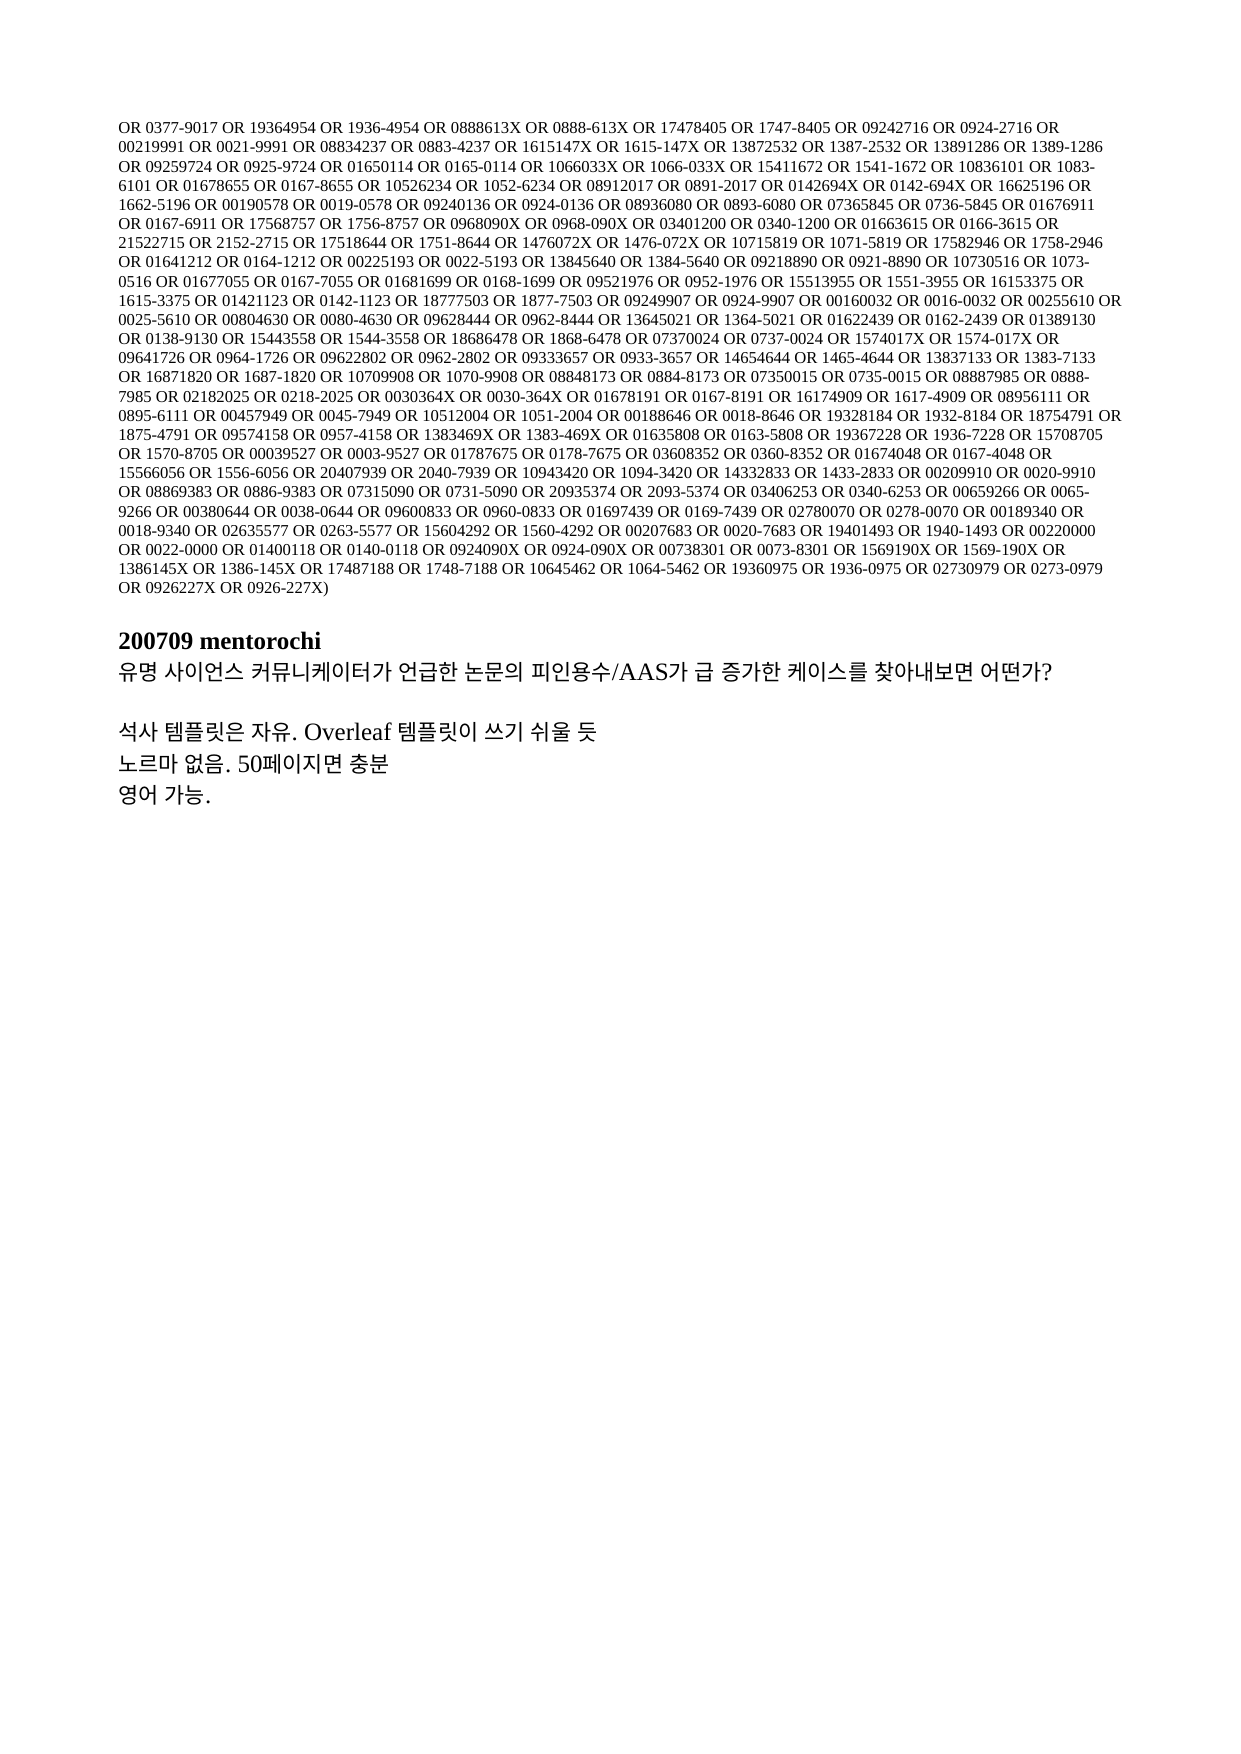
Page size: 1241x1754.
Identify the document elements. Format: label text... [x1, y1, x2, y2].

text 영어 가능. [118, 778, 1122, 810]
text 200709 mentorochi [118, 626, 1122, 655]
text OR 0377-9017 OR 19364954 OR 1936-4954 OR 0888613X OR 0888-613X OR 17478405 OR 1747-8405 OR 09242716 OR 0924-2716 OR 00219991 OR 0021-9991 OR 08834237 OR 0883-4237 OR 1615147X OR 1615-147X OR 13872532 OR 1387-2532 OR 13891286 OR 1389-1286 OR 09259724 OR 0925-9724 OR 01650114 OR 0165-0114 OR 1066033X OR 1066-033X OR 15411672 OR 1541-1672 OR 10836101 OR 1083-6101 OR 01678655 OR 0167-8655 OR 10526234 OR 1052-6234 OR 08912017 OR 0891-2017 OR 0142694X OR 0142-694X OR 16625196 OR 1662-5196 OR 00190578 OR 0019-0578 OR 09240136 OR 0924-0136 OR 08936080 OR 0893-6080 OR 07365845 OR 0736-5845 OR 01676911 OR 0167-6911 OR 17568757 OR 1756-8757 OR 0968090X OR 0968-090X OR 03401200 OR 0340-1200 OR 01663615 OR 0166-3615 OR 21522715 OR 2152-2715 OR 17518644 OR 1751-8644 OR 1476072X OR 1476-072X OR 10715819 OR 1071-5819 OR 17582946 OR 1758-2946 OR 01641212 OR 0164-1212 OR 00225193 OR 0022-5193 OR 13845640 OR 1384-5640 OR 09218890 OR 0921-8890 OR 10730516 OR 1073-0516 OR 01677055 OR 0167-7055 OR 01681699 OR 0168-1699 OR 09521976 OR 0952-1976 OR 15513955 OR 1551-3955 OR 16153375 OR 1615-3375 OR 01421123 OR 0142-1123 OR 18777503 OR 1877-7503 OR 09249907 OR 0924-9907 OR 00160032 OR 0016-0032 OR 00255610 OR 0025-5610 OR 00804630 OR 0080-4630 OR 09628444 OR 0962-8444 OR 13645021 OR 1364-5021 OR 01622439 OR 0162-2439 OR 01389130 OR 0138-9130 OR 15443558 OR 1544-3558 OR 18686478 OR 1868-6478 OR 07370024 OR 0737-0024 OR 1574017X OR 1574-017X OR 09641726 OR 0964-1726 OR 09622802 OR 0962-2802 OR 09333657 OR 0933-3657 OR 14654644 OR 1465-4644 OR 13837133 OR 1383-7133 OR 16871820 OR 1687-1820 OR 10709908 OR 1070-9908 OR 08848173 OR 0884-8173 OR 07350015 OR 0735-0015 OR 08887985 OR 0888-7985 OR 02182025 OR 0218-2025 OR 0030364X OR 0030-364X OR 01678191 OR 0167-8191 OR 16174909 OR 1617-4909 OR 08956111 OR 0895-6111 OR 00457949 OR 0045-7949 OR 10512004 OR 1051-2004 OR 00188646 OR 0018-8646 OR 19328184 OR 1932-8184 OR 18754791 OR 1875-4791 OR 09574158 OR 0957-4158 OR 1383469X OR 1383-469X OR 01635808 OR 0163-5808 OR 19367228 OR 1936-7228 OR 15708705 OR 1570-8705 OR 00039527 OR 0003-9527 OR 01787675 OR 0178-7675 OR 03608352 OR 0360-8352 OR 01674048 OR 0167-4048 OR 15566056 OR 1556-6056 OR 20407939 OR 2040-7939 OR 10943420 OR 1094-3420 OR 14332833 OR 1433-2833 OR 00209910 OR 0020-9910 OR 08869383 OR 0886-9383 OR 07315090 OR 0731-5090 OR 20935374 OR 2093-5374 OR 03406253 OR 0340-6253 OR 00659266 OR 0065-9266 OR 00380644 OR 0038-0644 OR 09600833 OR 0960-0833 OR 01697439 OR 0169-7439 OR 02780070 OR 0278-0070 OR 00189340 OR 0018-9340 OR 02635577 OR 0263-5577 OR 15604292 OR 1560-4292 OR 00207683 OR 0020-7683 OR 19401493 OR 1940-1493 OR 00220000 OR 0022-0000 OR 01400118 OR 0140-0118 OR 0924090X OR 0924-090X OR 00738301 OR 0073-8301 OR 1569190X OR 1569-190X OR 1386145X OR 1386-145X OR 17487188 OR 1748-7188 OR 10645462 OR 1064-5462 OR 19360975 OR 1936-0975 OR 02730979 OR 0273-0979 OR 0926227X OR 0926-227X) [118, 118, 1122, 597]
text 석사 템플릿은 자유. Overleaf 템플릿이 쓰기 쉬울 듯 [118, 715, 1122, 747]
text 노르마 없음. 50페이지면 충분 [118, 747, 1122, 778]
text 유명 사이언스 커뮤니케이터가 언급한 논문의 피인용수/AAS가 급 증가한 케이스를 찾아내보면 어떤가? [118, 655, 1122, 686]
